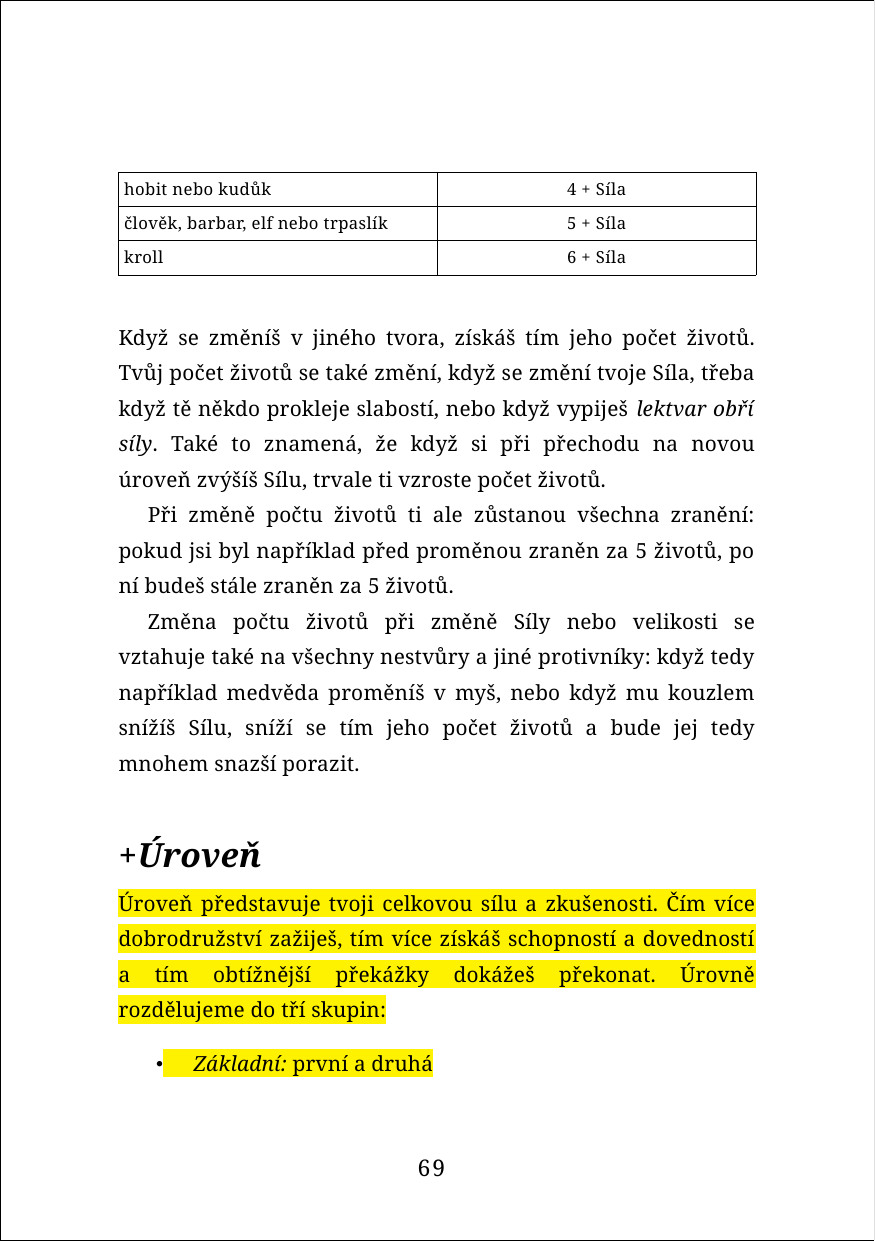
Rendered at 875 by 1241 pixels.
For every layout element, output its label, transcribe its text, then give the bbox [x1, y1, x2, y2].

table_cell 5 + Síla [438, 207, 756, 240]
subtitle +Úroveň [118, 832, 756, 877]
table_cell kroll [119, 241, 437, 274]
list Základní: první a druhá [156, 1049, 756, 1077]
table_cell 4 + Síla [438, 173, 756, 206]
table_cell 6 + Síla [438, 241, 756, 274]
text Když se změníš v jiného tvora, získáš tím jeho počet životů. Tvůj počet životů se také změní, když se změní tvoje Síla, třeba když tě někdo prokleje slabostí, nebo když vypiješ lektvar obří síly. Také to znamená, že když si při přechodu na novou úroveň zvýšíš Sílu, trvale ti vzroste počet životů. Při změně počtu životů ti ale zůstanou všechna zranění: pokud jsi byl například před proměnou zraněn za 5 životů, po ní budeš stále zraněn za 5 životů. Změna počtu životů při změně Síly nebo velikosti se vztahuje také na všechny nestvůry a jiné protivníky: když tedy například medvěda proměníš v myš, nebo když mu kouzlem snížíš Sílu, sníží se tím jeho počet životů a bude jej tedy mnohem snazší porazit. [118, 323, 756, 777]
table_cell hobit nebo kudůk [119, 173, 437, 206]
table_cell člověk, barbar, elf nebo trpaslík [119, 207, 437, 240]
text Úroveň představuje tvoji celkovou sílu a zkušenosti. Čím více dobrodružství zažiješ, tím více získáš schopností a dovedností a tím obtížnější překážky dokážeš překonat. Úrovně rozdělujeme do tří skupin: [118, 889, 756, 1024]
